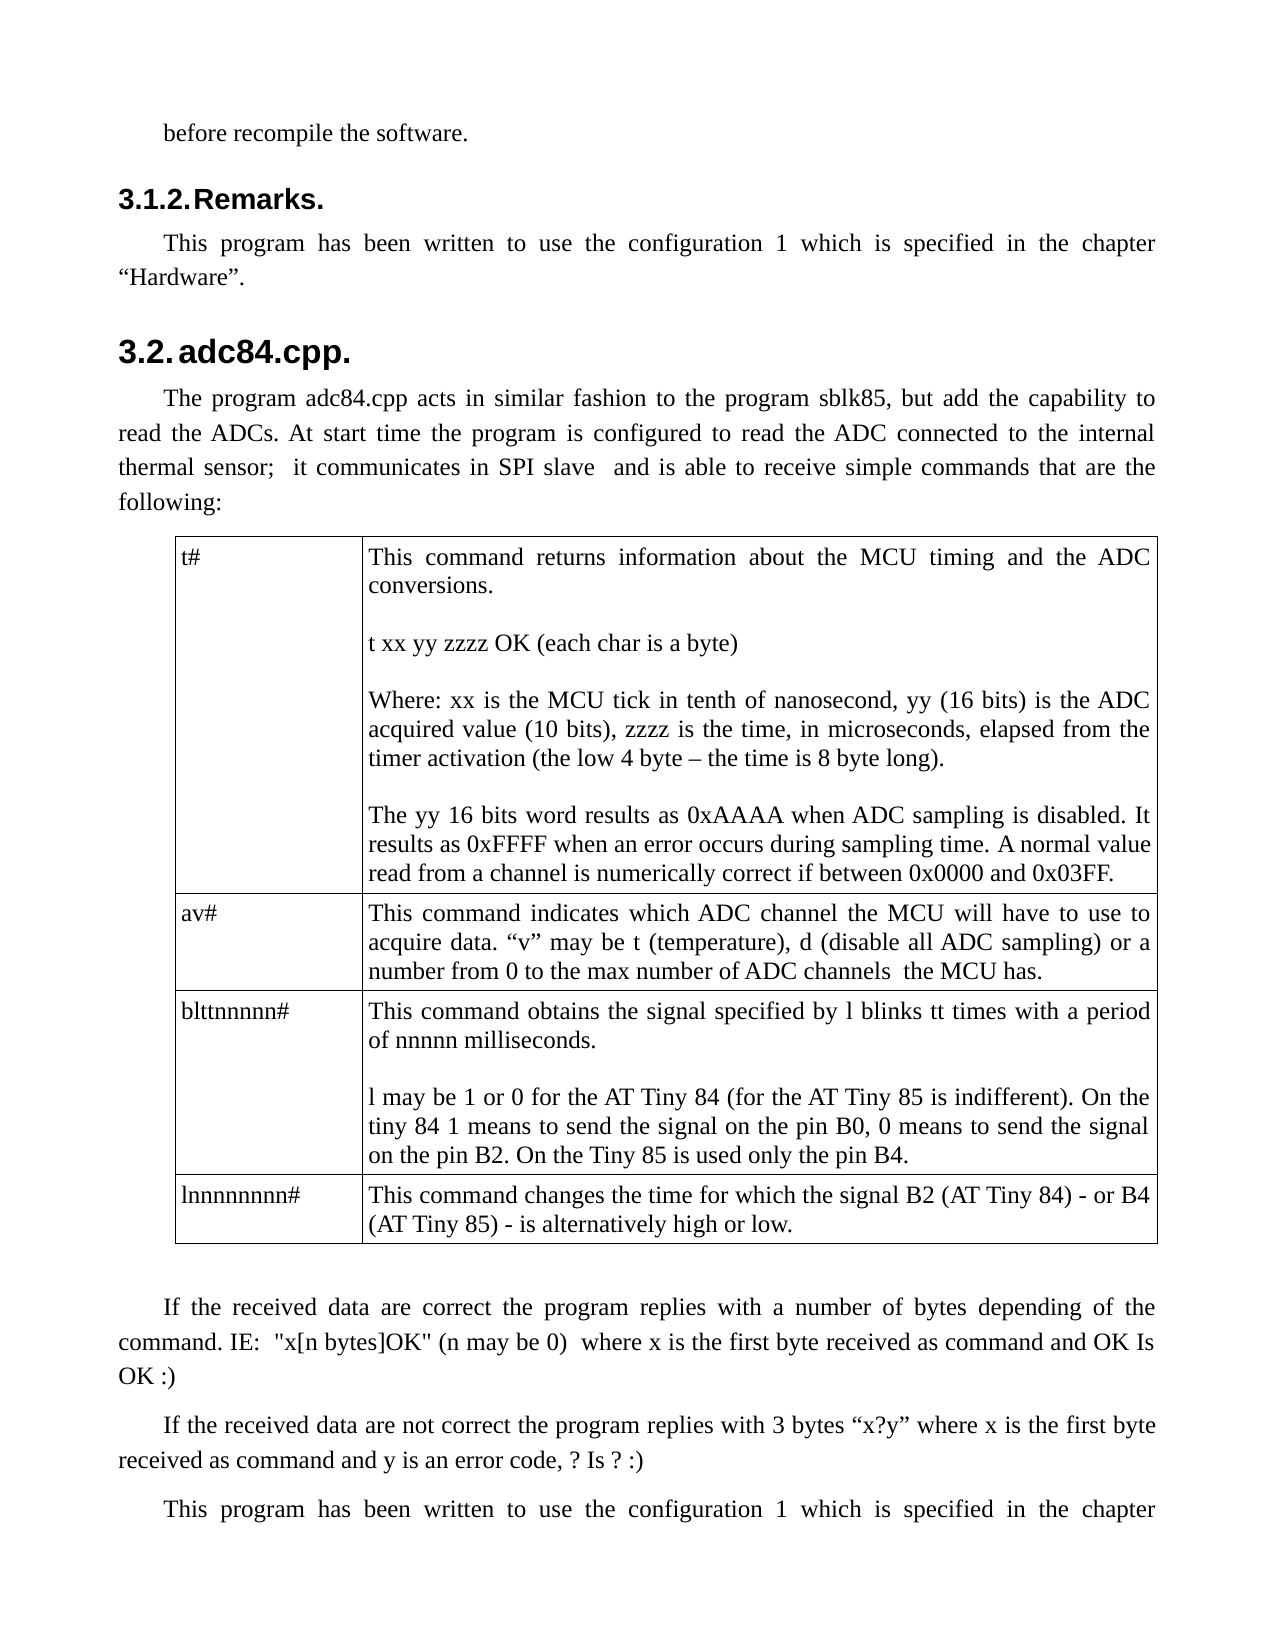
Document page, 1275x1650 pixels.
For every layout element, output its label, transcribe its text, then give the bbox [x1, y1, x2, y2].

table_cell lnnnnnnnn# [176, 1175, 362, 1243]
text This program has been written to use the configuration 1 which is specified in the chapter [118, 1494, 1157, 1523]
subtitle Remarks. [118, 182, 1157, 215]
table_cell av# [176, 894, 362, 990]
table_header This command returns information about the MCU timing and the ADC conversions. t xx yy zzzz OK (each char is a byte) Where: xx is the MCU tick in tenth of nanosecond, yy (16 bits) is the ADC acquired value (10 bits), zzzz is the time, in microseconds, elapsed from the timer activation (the low 4 byte – the time is 8 byte long). The yy 16 bits word results as 0xAAAA when ADC sampling is disabled. It results as 0xFFFF when an error occurs during sampling time. A normal value read from a channel is numerically correct if between 0x0000 and 0x03FF. [363, 537, 1157, 892]
table_cell This command changes the time for which the signal B2 (AT Tiny 84) - or B4 (AT Tiny 85) - is alternatively high or low. [363, 1175, 1157, 1243]
text The program adc84.cpp acts in similar fashion to the program sblk85, but add the capability to read the ADCs. At start time the program is configured to read the ADC connected to the internal thermal sensor; it communicates in SPI slave and is able to receive simple commands that are the following: [118, 383, 1157, 516]
table_cell This command obtains the signal specified by l blinks tt times with a period of nnnnn milliseconds. l may be 1 or 0 for the AT Tiny 84 (for the AT Tiny 85 is indifferent). On the tiny 84 1 means to send the signal on the pin B0, 0 means to send the signal on the pin B2. On the Tiny 85 is used only the pin B4. [363, 991, 1157, 1174]
text This program has been written to use the configuration 1 which is specified in the chapter “Hardware”. [118, 228, 1157, 291]
text If the received data are correct the program replies with a number of bytes depending of the command. IE: "x[n bytes]OK" (n may be 0) where x is the first byte received as command and OK Is OK :) [118, 1292, 1157, 1390]
table_cell blttnnnnn# [176, 991, 362, 1174]
subtitle adc84.cpp. [118, 332, 1157, 371]
table_header t# [176, 537, 362, 892]
text before recompile the software. [118, 118, 1157, 147]
text If the received data are not correct the program replies with 3 bytes “x?y” where x is the first byte received as command and y is an error code, ? Is ? :) [118, 1411, 1157, 1474]
table_cell This command indicates which ADC channel the MCU will have to use to acquire data. “v” may be t (temperature), d (disable all ADC sampling) or a number from 0 to the max number of ADC channels the MCU has. [363, 894, 1157, 990]
